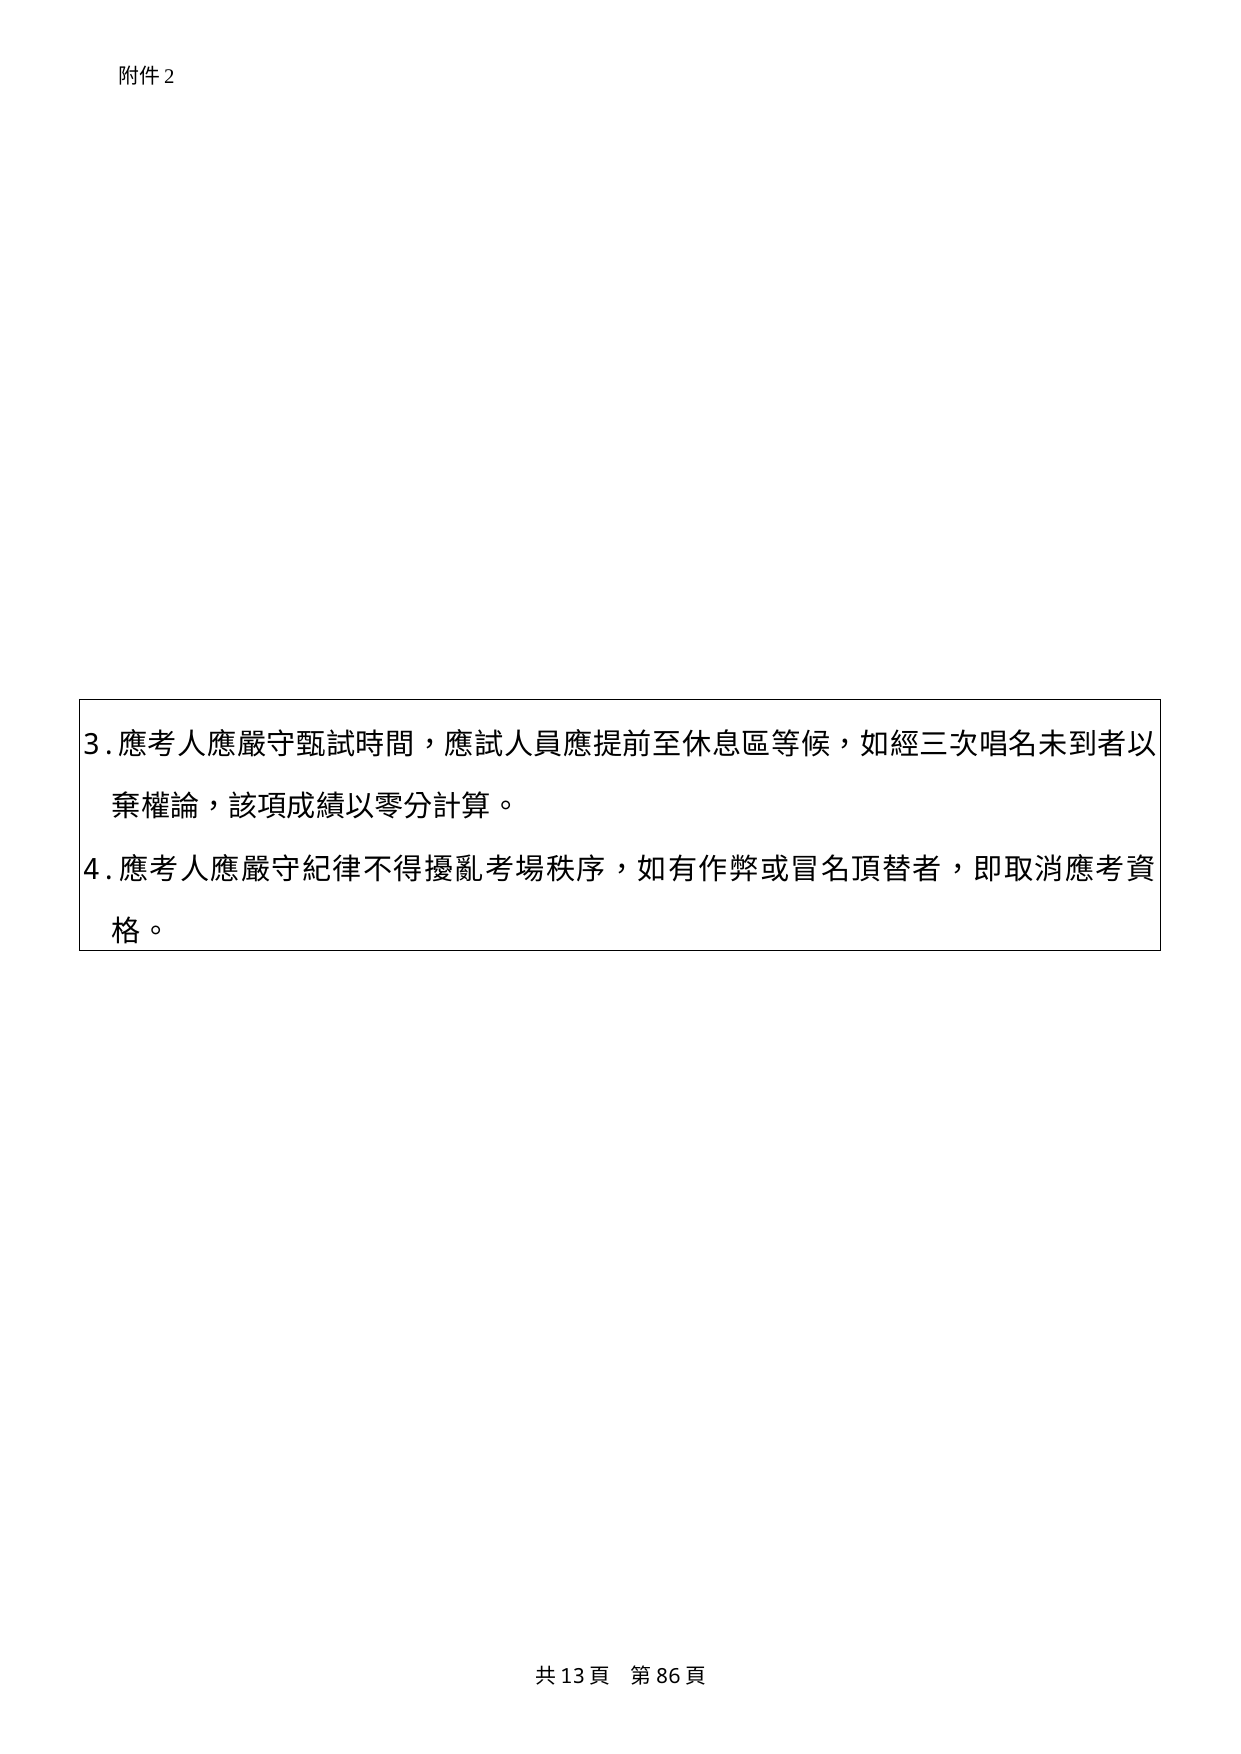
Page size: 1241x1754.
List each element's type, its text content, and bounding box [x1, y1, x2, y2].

table_cell 3.應考人應嚴守甄試時間，應試人員應提前至休息區等候，如經三次唱名未到者以棄權論，該項成績以零分計算。 4.應考人應嚴守紀律不得擾亂考場秩序，如有作弊或冒名頂替者，即取消應考資格。 [80, 700, 1160, 950]
